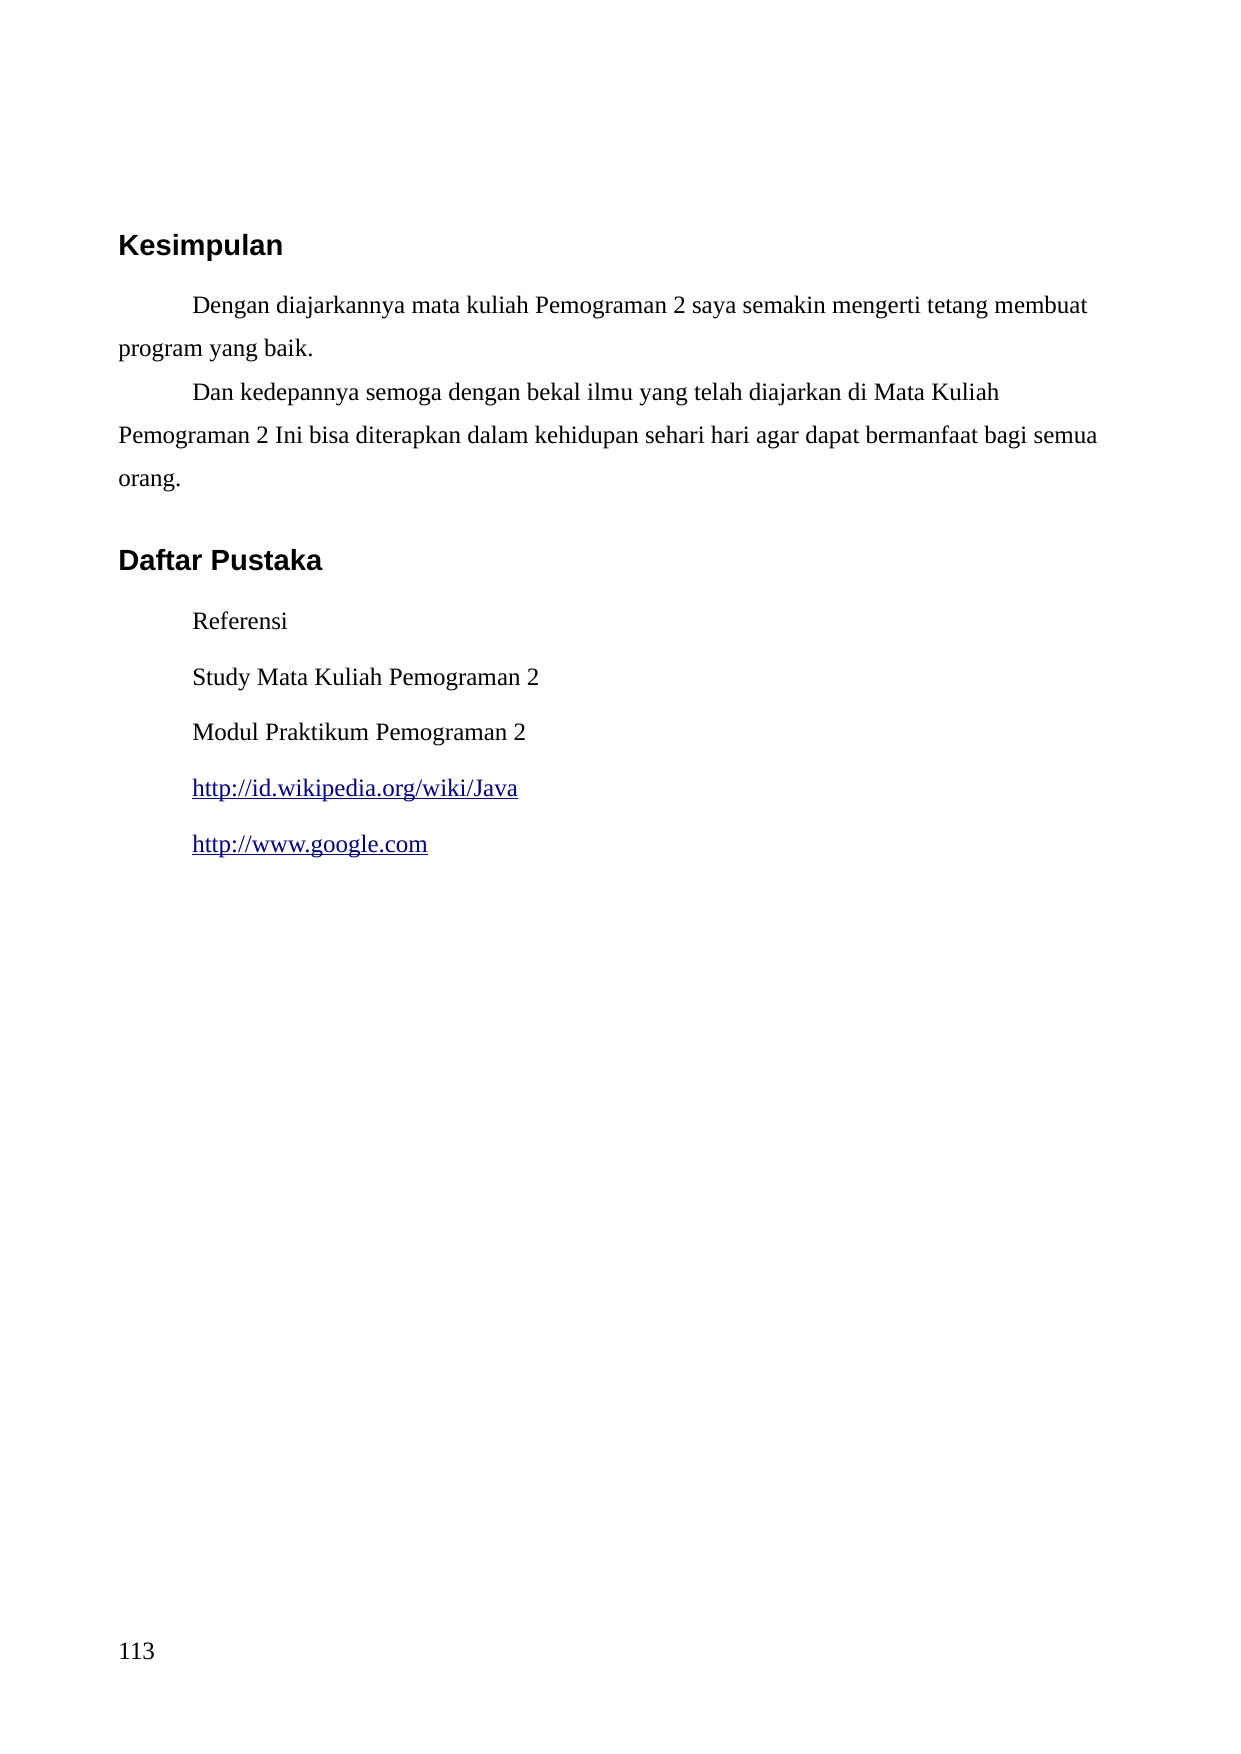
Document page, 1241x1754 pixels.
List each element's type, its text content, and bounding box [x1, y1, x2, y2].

text Modul Praktikum Pemograman 2 [118, 717, 1122, 746]
text http://www.google.com [118, 829, 1122, 857]
subtitle Kesimpulan [118, 227, 1122, 261]
subtitle Daftar Pustaka [118, 543, 1122, 577]
text http://id.wikipedia.org/wiki/Java [118, 773, 1122, 802]
text Dengan diajarkannya mata kuliah Pemograman 2 saya semakin mengerti tetang membuat program yang baik. Dan kedepannya semoga dengan bekal ilmu yang telah diajarkan di Mata Kuliah Pemograman 2 Ini bisa diterapkan dalam kehidupan sehari hari agar dapat bermanfaat bagi semua orang. [118, 290, 1122, 492]
text Referensi [118, 606, 1122, 635]
text Study Mata Kuliah Pemograman 2 [118, 662, 1122, 691]
